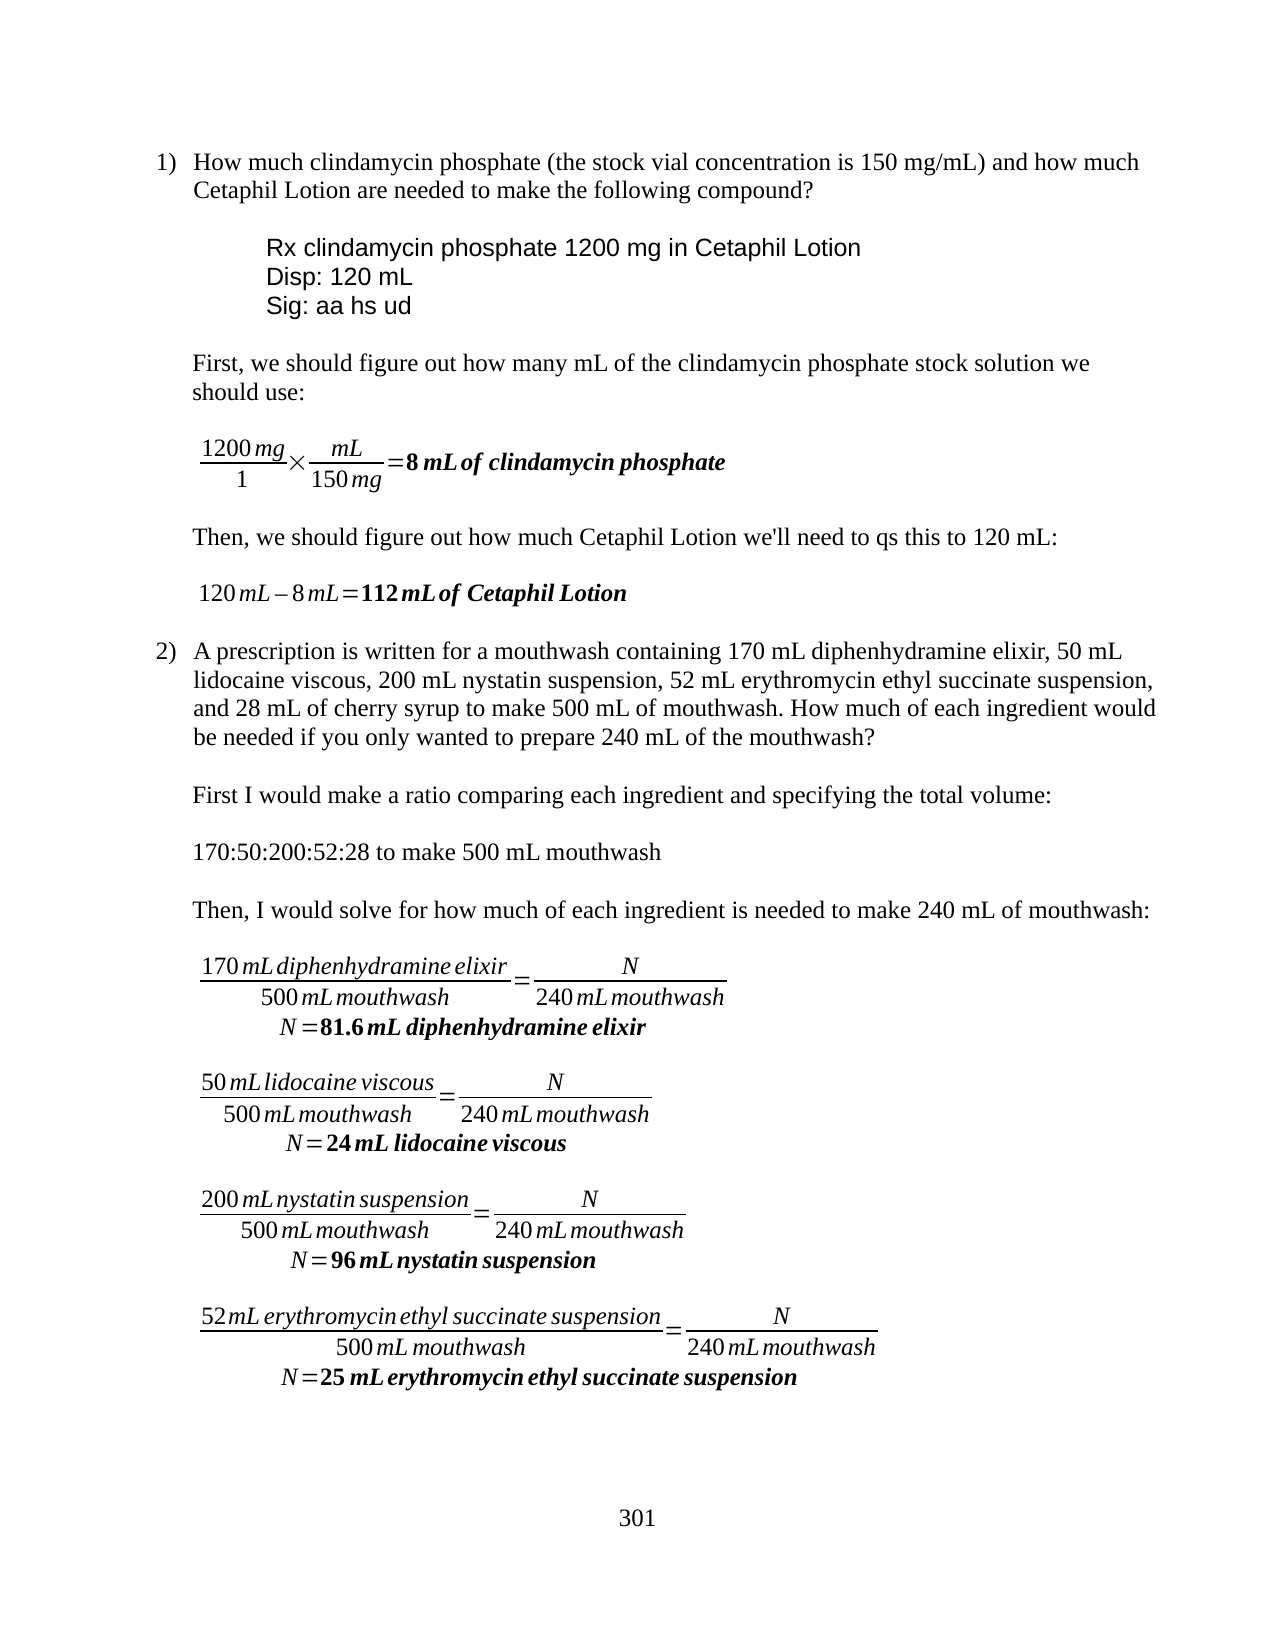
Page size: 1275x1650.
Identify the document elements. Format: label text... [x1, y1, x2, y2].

text Rx clindamycin phosphate 1200 mg in Cetaphil Lotion [266, 233, 1157, 262]
text Then, we should figure out how much Cetaphil Lotion we'll need to qs this to 120 mL: [192, 522, 1157, 551]
text First I would make a ratio comparing each ingredient and specifying the total volume: [192, 780, 1157, 808]
list A prescription is written for a mouthwash containing 170 mL diphenhydramine elixir, 50 mL lidocaine viscous, 200 mL nystatin suspension, 52 mL erythromycin ethyl succinate suspension, and 28 mL of cherry syrup to make 500 mL of mouthwash. How much of each ingredient would be needed if you only wanted to prepare 240 mL of the mouthwash? [156, 636, 1157, 751]
text 170:50:200:52:28 to make 500 mL mouthwash [192, 837, 1157, 866]
text Sig: aa hs ud [266, 291, 1157, 319]
list How much clindamycin phosphate (the stock vial concentration is 150 mg/mL) and how much Cetaphil Lotion are needed to make the following compound? [156, 147, 1157, 204]
text First, we should figure out how many mL of the clindamycin phosphate stock solution we should use: [192, 348, 1157, 406]
text Disp: 120 mL [266, 262, 1157, 291]
text Then, I would solve for how much of each ingredient is needed to make 240 mL of mouthwash: [192, 895, 1157, 923]
